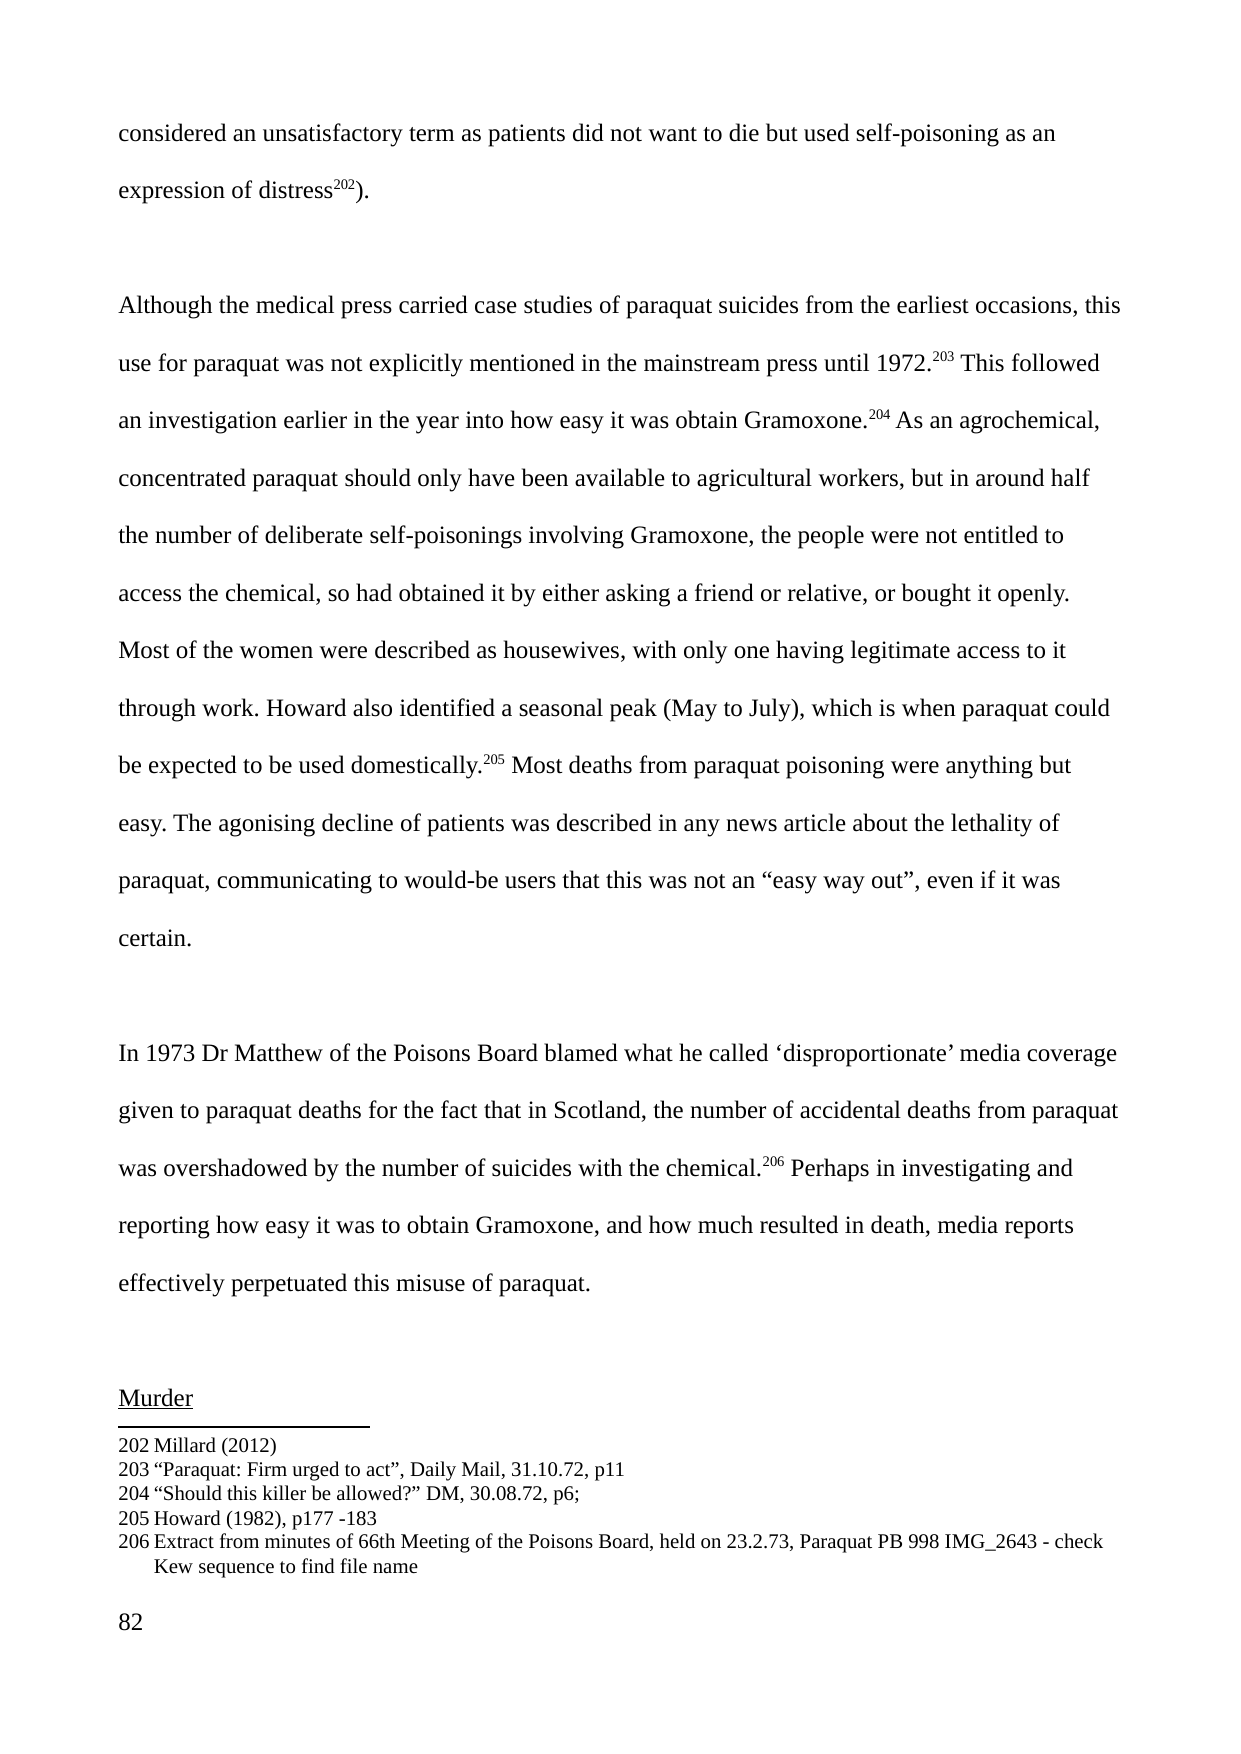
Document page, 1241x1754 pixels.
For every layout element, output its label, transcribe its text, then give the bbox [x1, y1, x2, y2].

text Murder [118, 1383, 1122, 1412]
text considered an unsatisfactory term as patients did not want to die but used self-poisoning as an expression of distress). [118, 118, 1122, 204]
text “Paraquat: Firm urged to act”, Daily Mail, 31.10.72, p11 [118, 1457, 1122, 1481]
text “Should this killer be allowed?” DM, 30.08.72, p6; [118, 1481, 1122, 1505]
text In 1973 Dr Matthew of the Poisons Board blamed what he called ‘disproportionate’ media coverage given to paraquat deaths for the fact that in Scotland, the number of accidental deaths from paraquat was overshadowed by the number of suicides with the chemical. Perhaps in investigating and reporting how easy it was to obtain Gramoxone, and how much resulted in death, media reports effectively perpetuated this misuse of paraquat. [118, 1038, 1122, 1297]
text Extract from minutes of 66th Meeting of the Poisons Board, held on 23.2.73, Paraquat PB 998 IMG_2643 - check Kew sequence to find file name [118, 1529, 1122, 1578]
text Although the medical press carried case studies of paraquat suicides from the earliest occasions, this use for paraquat was not explicitly mentioned in the mainstream press until 1972. This followed an investigation earlier in the year into how easy it was obtain Gramoxone. As an agrochemical, concentrated paraquat should only have been available to agricultural workers, but in around half the number of deliberate self-poisonings involving Gramoxone, the people were not entitled to access the chemical, so had obtained it by either asking a friend or relative, or bought it openly. Most of the women were described as housewives, with only one having legitimate access to it through work. Howard also identified a seasonal peak (May to July), which is when paraquat could be expected to be used domestically. Most deaths from paraquat poisoning were anything but easy. The agonising decline of patients was described in any news article about the lethality of paraquat, communicating to would-be users that this was not an “easy way out”, even if it was certain. [118, 291, 1122, 952]
text Howard (1982), p177 -183 [118, 1505, 1122, 1529]
text Millard (2012) [118, 1433, 1122, 1457]
